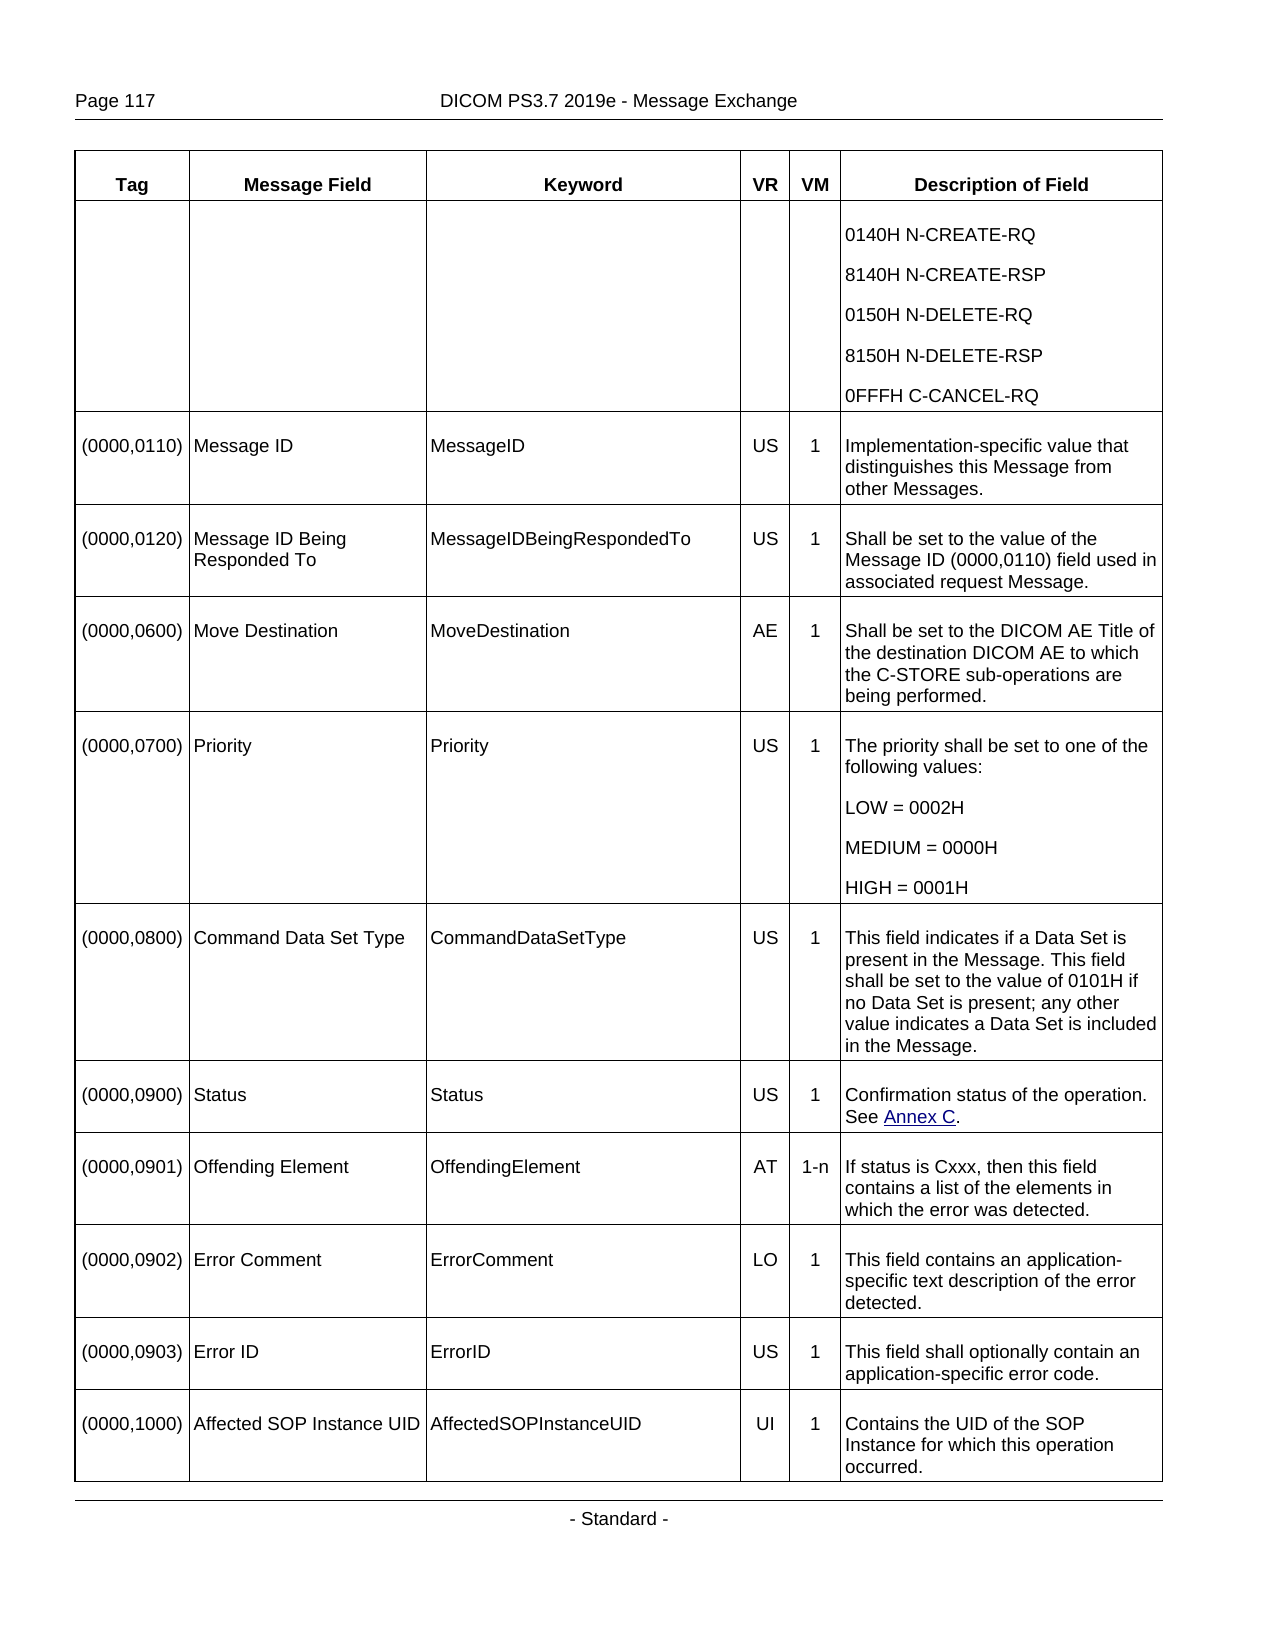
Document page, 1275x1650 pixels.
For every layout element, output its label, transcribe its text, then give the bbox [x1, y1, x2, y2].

table_cell CommandDataSetType [427, 904, 740, 1060]
table_cell (0000,0110) [76, 412, 189, 503]
table_cell Priority [427, 712, 740, 903]
table_cell Shall be set to the value of the Message ID (0000,0110) field used in associated request Message. [841, 505, 1162, 596]
table_cell 1 [790, 1318, 840, 1388]
table_cell (0000,1000) [76, 1390, 189, 1481]
table_cell OffendingElement [427, 1133, 740, 1224]
table_cell (0000,0800) [76, 904, 189, 1060]
table_cell Priority [190, 712, 426, 903]
table_cell This field indicates if a Data Set is present in the Message. This field shall be set to the value of 0101H if no Data Set is present; any other value indicates a Data Set is included in the Message. [841, 904, 1162, 1060]
table_cell 1 [790, 712, 840, 903]
table_cell MoveDestination [427, 597, 740, 711]
table_cell Command Data Set Type [190, 904, 426, 1060]
table_cell If status is Cxxx, then this field contains a list of the elements in which the error was detected. [841, 1133, 1162, 1224]
table_cell (0000,0600) [76, 597, 189, 711]
table_cell Offending Element [190, 1133, 426, 1224]
table_cell (0000,0120) [76, 505, 189, 596]
table_cell US [741, 505, 789, 596]
table_cell 1 [790, 505, 840, 596]
table_cell UI [741, 1390, 789, 1481]
table_cell (0000,0903) [76, 1318, 189, 1388]
table_cell Status [427, 1061, 740, 1132]
table_cell MessageIDBeingRespondedTo [427, 505, 740, 596]
table_cell LO [741, 1225, 789, 1317]
table_cell 1 [790, 1390, 840, 1481]
table_cell Move Destination [190, 597, 426, 711]
table_cell (0000,0900) [76, 1061, 189, 1132]
table_cell US [741, 1318, 789, 1388]
table_header Description of Field [841, 151, 1162, 200]
table_cell (0000,0700) [76, 712, 189, 903]
table_header VM [790, 151, 840, 200]
table_header Tag [76, 151, 189, 200]
table_cell AT [741, 1133, 789, 1224]
table_cell (0000,0902) [76, 1225, 189, 1317]
table_cell US [741, 412, 789, 503]
table_cell MessageID [427, 412, 740, 503]
table_cell AE [741, 597, 789, 711]
table_cell Status [190, 1061, 426, 1132]
table_header Message Field [190, 151, 426, 200]
table_cell (0000,0901) [76, 1133, 189, 1224]
table_cell US [741, 1061, 789, 1132]
table_cell Error Comment [190, 1225, 426, 1317]
table_cell 1 [790, 597, 840, 711]
table_header Keyword [427, 151, 740, 200]
table_cell [76, 201, 189, 411]
table_cell This field shall optionally contain an application-specific error code. [841, 1318, 1162, 1388]
table_cell [741, 201, 789, 411]
table_cell This field contains an application-specific text description of the error detected. [841, 1225, 1162, 1317]
table_cell US [741, 712, 789, 903]
table_cell 0140H N-CREATE-RQ 8140H N-CREATE-RSP 0150H N-DELETE-RQ 8150H N-DELETE-RSP 0FFFH C-CANCEL-RQ [841, 201, 1162, 411]
table_cell 1-n [790, 1133, 840, 1224]
table_cell The priority shall be set to one of the following values: LOW = 0002H MEDIUM = 0000H HIGH = 0001H [841, 712, 1162, 903]
table_cell 1 [790, 412, 840, 503]
table_cell AffectedSOPInstanceUID [427, 1390, 740, 1481]
table_cell [790, 201, 840, 411]
table_cell Error ID [190, 1318, 426, 1388]
table_cell 1 [790, 1061, 840, 1132]
table_cell [427, 201, 740, 411]
table_cell Message ID Being Responded To [190, 505, 426, 596]
table_cell Message ID [190, 412, 426, 503]
table_cell Confirmation status of the operation. See Annex C. [841, 1061, 1162, 1132]
table_cell Affected SOP Instance UID [190, 1390, 426, 1481]
table_cell ErrorID [427, 1318, 740, 1388]
table_cell Implementation-specific value that distinguishes this Message from other Messages. [841, 412, 1162, 503]
table_cell [190, 201, 426, 411]
table_cell US [741, 904, 789, 1060]
table_cell ErrorComment [427, 1225, 740, 1317]
table_cell Shall be set to the DICOM AE Title of the destination DICOM AE to which the C-STORE sub-operations are being performed. [841, 597, 1162, 711]
table_cell Contains the UID of the SOP Instance for which this operation occurred. [841, 1390, 1162, 1481]
table_header VR [741, 151, 789, 200]
table_cell 1 [790, 1225, 840, 1317]
table_cell 1 [790, 904, 840, 1060]
